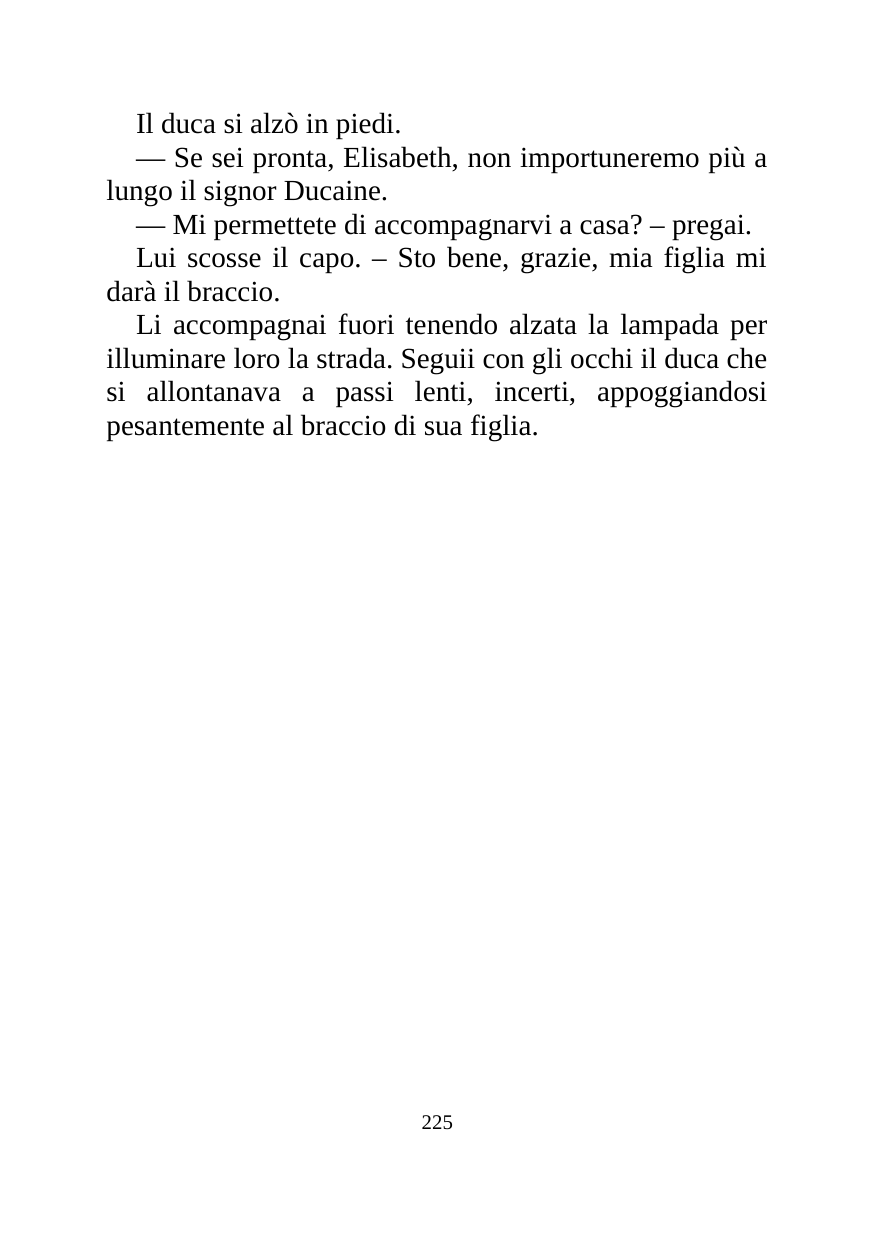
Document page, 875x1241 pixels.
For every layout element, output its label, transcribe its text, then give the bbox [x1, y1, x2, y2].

text Li accompagnai fuori tenendo alzata la lampada per illuminare loro la strada. Seguii con gli occhi il duca che si allontanava a passi lenti, incerti, appoggiandosi pesantemente al braccio di sua figlia. [106, 307, 768, 442]
text Il duca si alzò in piedi. [106, 106, 768, 140]
text Lui scosse il capo. – Sto bene, grazie, mia figlia mi darà il braccio. [106, 240, 768, 307]
text — Mi permettete di accompagnarvi a casa? – pregai. [106, 207, 768, 240]
text — Se sei pronta, Elisabeth, non importuneremo più a lungo il signor Ducaine. [106, 140, 768, 207]
